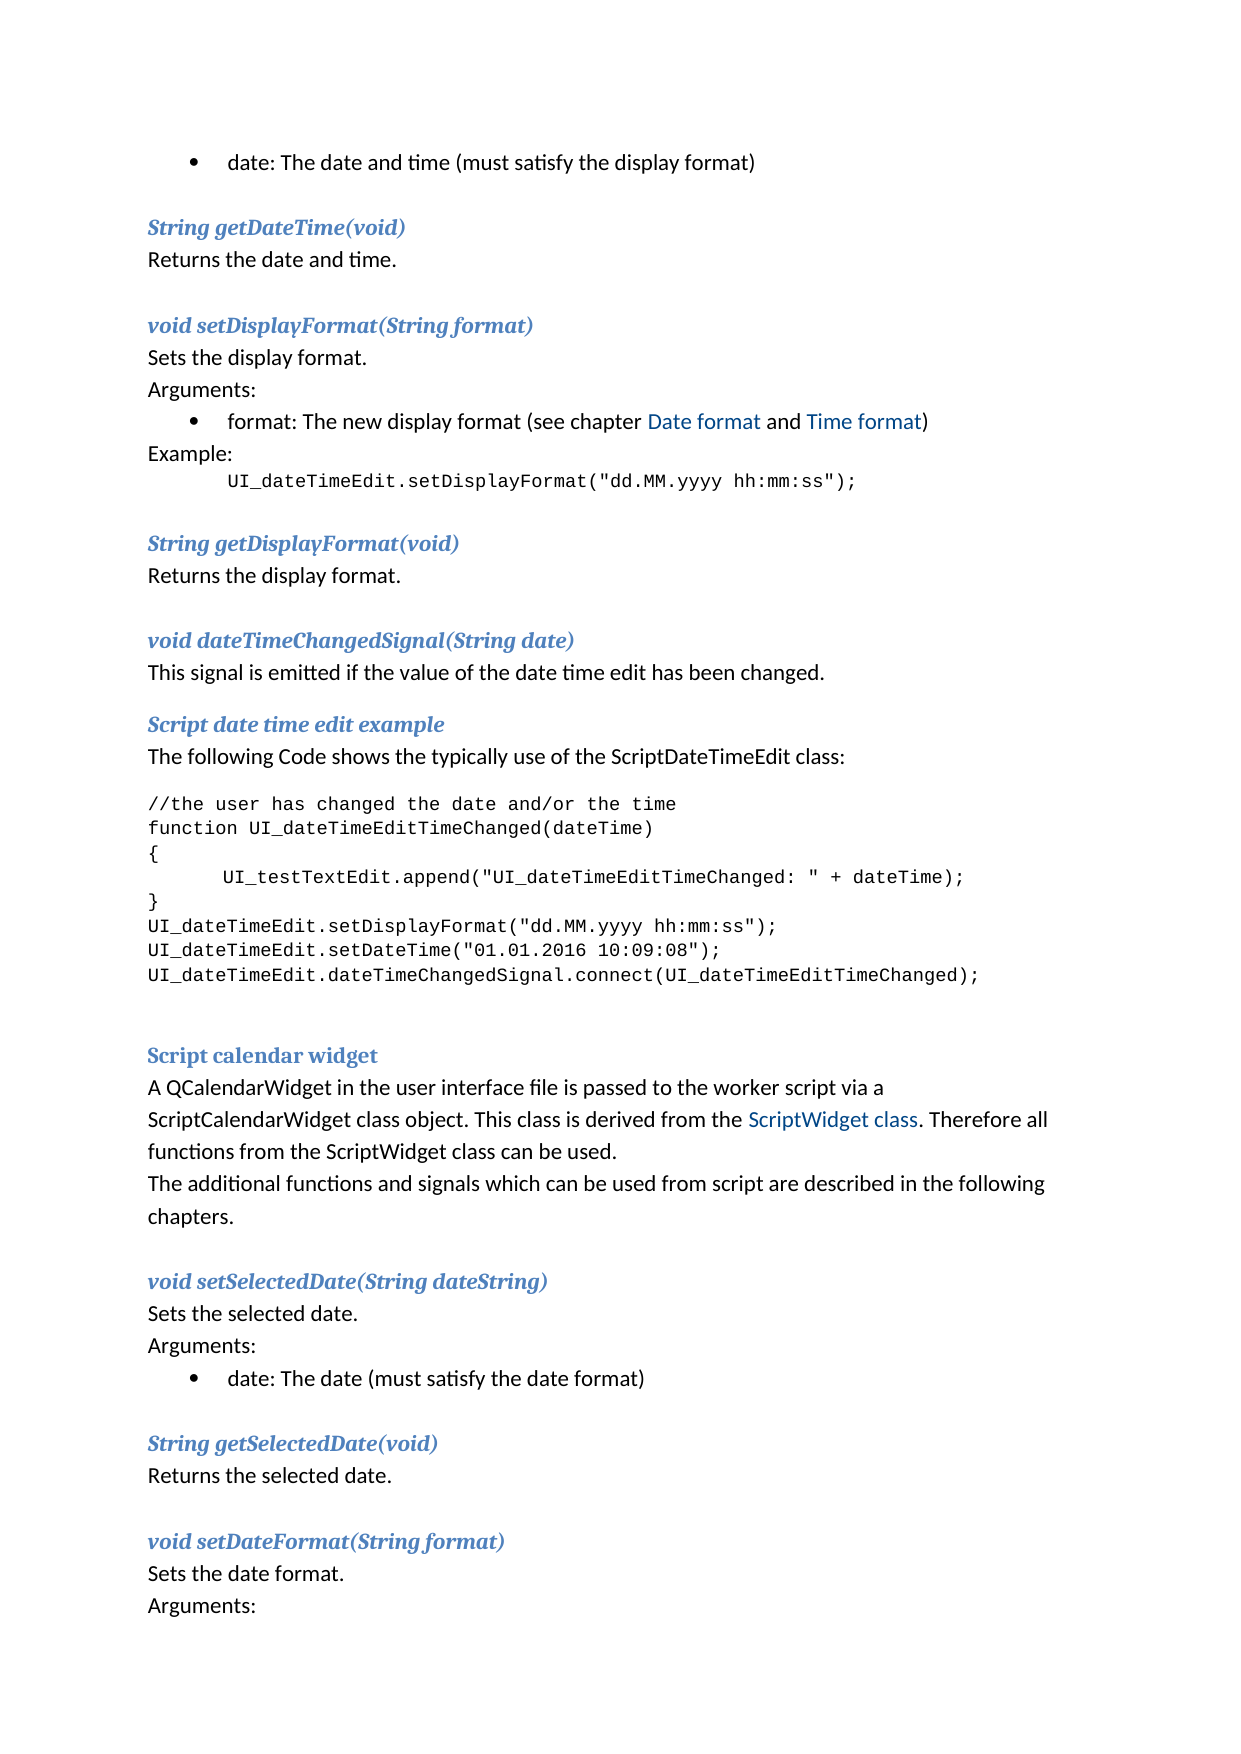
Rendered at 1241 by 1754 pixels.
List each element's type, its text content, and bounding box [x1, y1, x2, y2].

text UI_dateTimeEdit.dateTimeChangedSignal.connect(UI_dateTimeEditTimeChanged); [148, 965, 1093, 987]
text { [148, 843, 1093, 865]
list date: The date (must satisfy the date format) [190, 1364, 1093, 1392]
list date: The date and time (must satisfy the display format) [190, 148, 1093, 176]
text UI_dateTimeEdit.setDateTime("01.01.2016 10:09:08"); [148, 941, 1093, 962]
text The additional functions and signals which can be used from script are described in the following chapters. [148, 1169, 1093, 1230]
subtitle String getSelectedDate(void) [148, 1431, 1093, 1457]
text Returns the selected date. [148, 1461, 1093, 1489]
text The following Code shows the typically use of the ScriptDateTimeEdit class: [148, 742, 1093, 770]
text Sets the selected date. [148, 1299, 1093, 1327]
text //the user has changed the date and/or the time [148, 795, 1093, 816]
text Arguments: [148, 1591, 1093, 1619]
subtitle Script date time edit example [148, 712, 1093, 738]
text } [148, 892, 1093, 913]
text Arguments: [148, 1331, 1093, 1359]
text Sets the display format. [148, 343, 1093, 371]
list Example: [148, 439, 1093, 467]
subtitle void setDateFormat(String format) [148, 1528, 1093, 1555]
subtitle void dateTimeChangedSignal(String date) [148, 628, 1093, 655]
text This signal is emitted if the value of the date time edit has been changed. [148, 658, 1093, 687]
text Arguments: [148, 375, 1093, 403]
text Returns the display format. [148, 561, 1093, 589]
subtitle String getDisplayFormat(void) [148, 531, 1093, 557]
subtitle void setSelectedDate(String dateString) [148, 1269, 1093, 1295]
list UI_dateTimeEdit.setDisplayFormat("dd.MM.yyyy hh:mm:ss"); [190, 471, 1093, 493]
subtitle void setDisplayFormat(String format) [148, 312, 1093, 339]
text Returns the date and time. [148, 245, 1093, 273]
subtitle Script calendar widget [148, 1043, 1093, 1069]
text Sets the date format. [148, 1559, 1093, 1587]
text A QCalendarWidget in the user interface file is passed to the worker script via a ScriptCalendarWidget class object. This class is derived from the ScriptWidget class. Therefore all functions from the ScriptWidget class can be used. [148, 1073, 1093, 1165]
text function UI_dateTimeEditTimeChanged(dateTime) [148, 819, 1093, 840]
text UI_testTextEdit.append("UI_dateTimeEditTimeChanged: " + dateTime); [148, 868, 1093, 889]
text UI_dateTimeEdit.setDisplayFormat("dd.MM.yyyy hh:mm:ss"); [148, 917, 1093, 938]
subtitle String getDateTime(void) [148, 215, 1093, 241]
list format: The new display format (see chapter Date format and Time format) [190, 407, 1093, 435]
